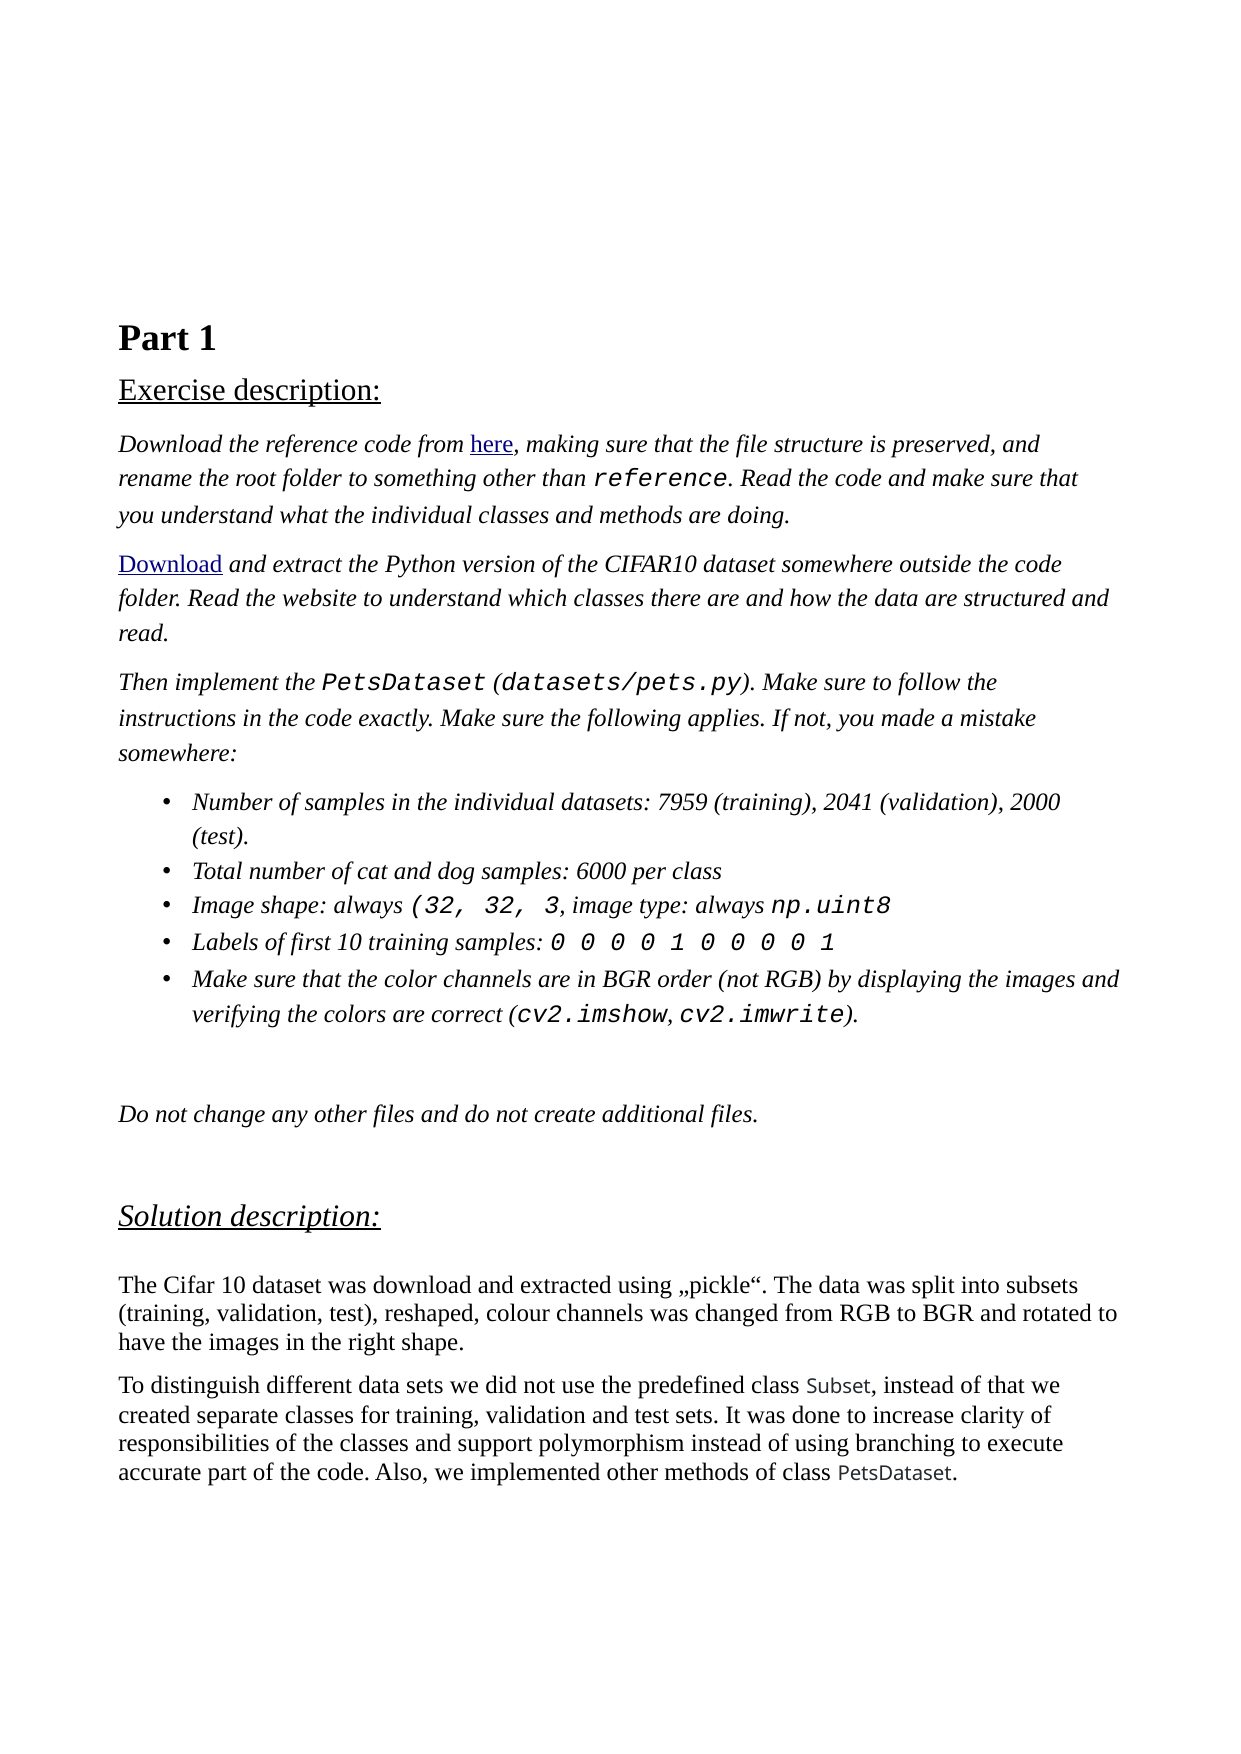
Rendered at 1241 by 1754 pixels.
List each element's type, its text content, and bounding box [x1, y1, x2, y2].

list Total number of cat and dog samples: 6000 per class [162, 856, 1122, 884]
text Download and extract the Python version of the CIFAR10 dataset somewhere outside the code folder. Read the website to understand which classes there are and how the data are structured and read. [118, 549, 1122, 646]
list Number of samples in the individual datasets: 7959 (training), 2041 (validation), 2000 (test). [162, 787, 1122, 850]
list Labels of first 10 training samples: 0 0 0 0 1 0 0 0 0 1 [162, 927, 1122, 958]
text Do not change any other files and do not create additional files. [118, 1099, 1122, 1128]
text The Cifar 10 dataset was download and extracted using „pickle“. The data was split into subsets (training, validation, test), reshaped, colour channels was changed from RGB to BGR and rotated to have the images in the right shape. [118, 1270, 1122, 1356]
text Then implement the PetsDataset (datasets/pets.py). Make sure to follow the instructions in the code exactly. Make sure the following applies. If not, you made a mistake somewhere: [118, 667, 1122, 767]
list Image shape: always (32, 32, 3, image type: always np.uint8 [162, 890, 1122, 921]
text Solution description: [118, 1197, 1122, 1233]
text Exercise description: [118, 371, 1122, 407]
subtitle Part 1 [118, 315, 1122, 358]
text To distinguish different data sets we did not use the predefined class Subset, instead of that we created separate classes for training, validation and test sets. It was done to increase clarity of responsibilities of the classes and support polymorphism instead of using branching to execute accurate part of the code. Also, we implemented other methods of class PetsDataset. [118, 1371, 1122, 1487]
list Make sure that the color channels are in BGR order (not RGB) by displaying the images and verifying the colors are correct (cv2.imshow, cv2.imwrite). [162, 964, 1122, 1029]
text Download the reference code from here, making sure that the file structure is preserved, and rename the root folder to something other than reference. Read the code and make sure that you understand what the individual classes and methods are doing. [118, 429, 1122, 528]
